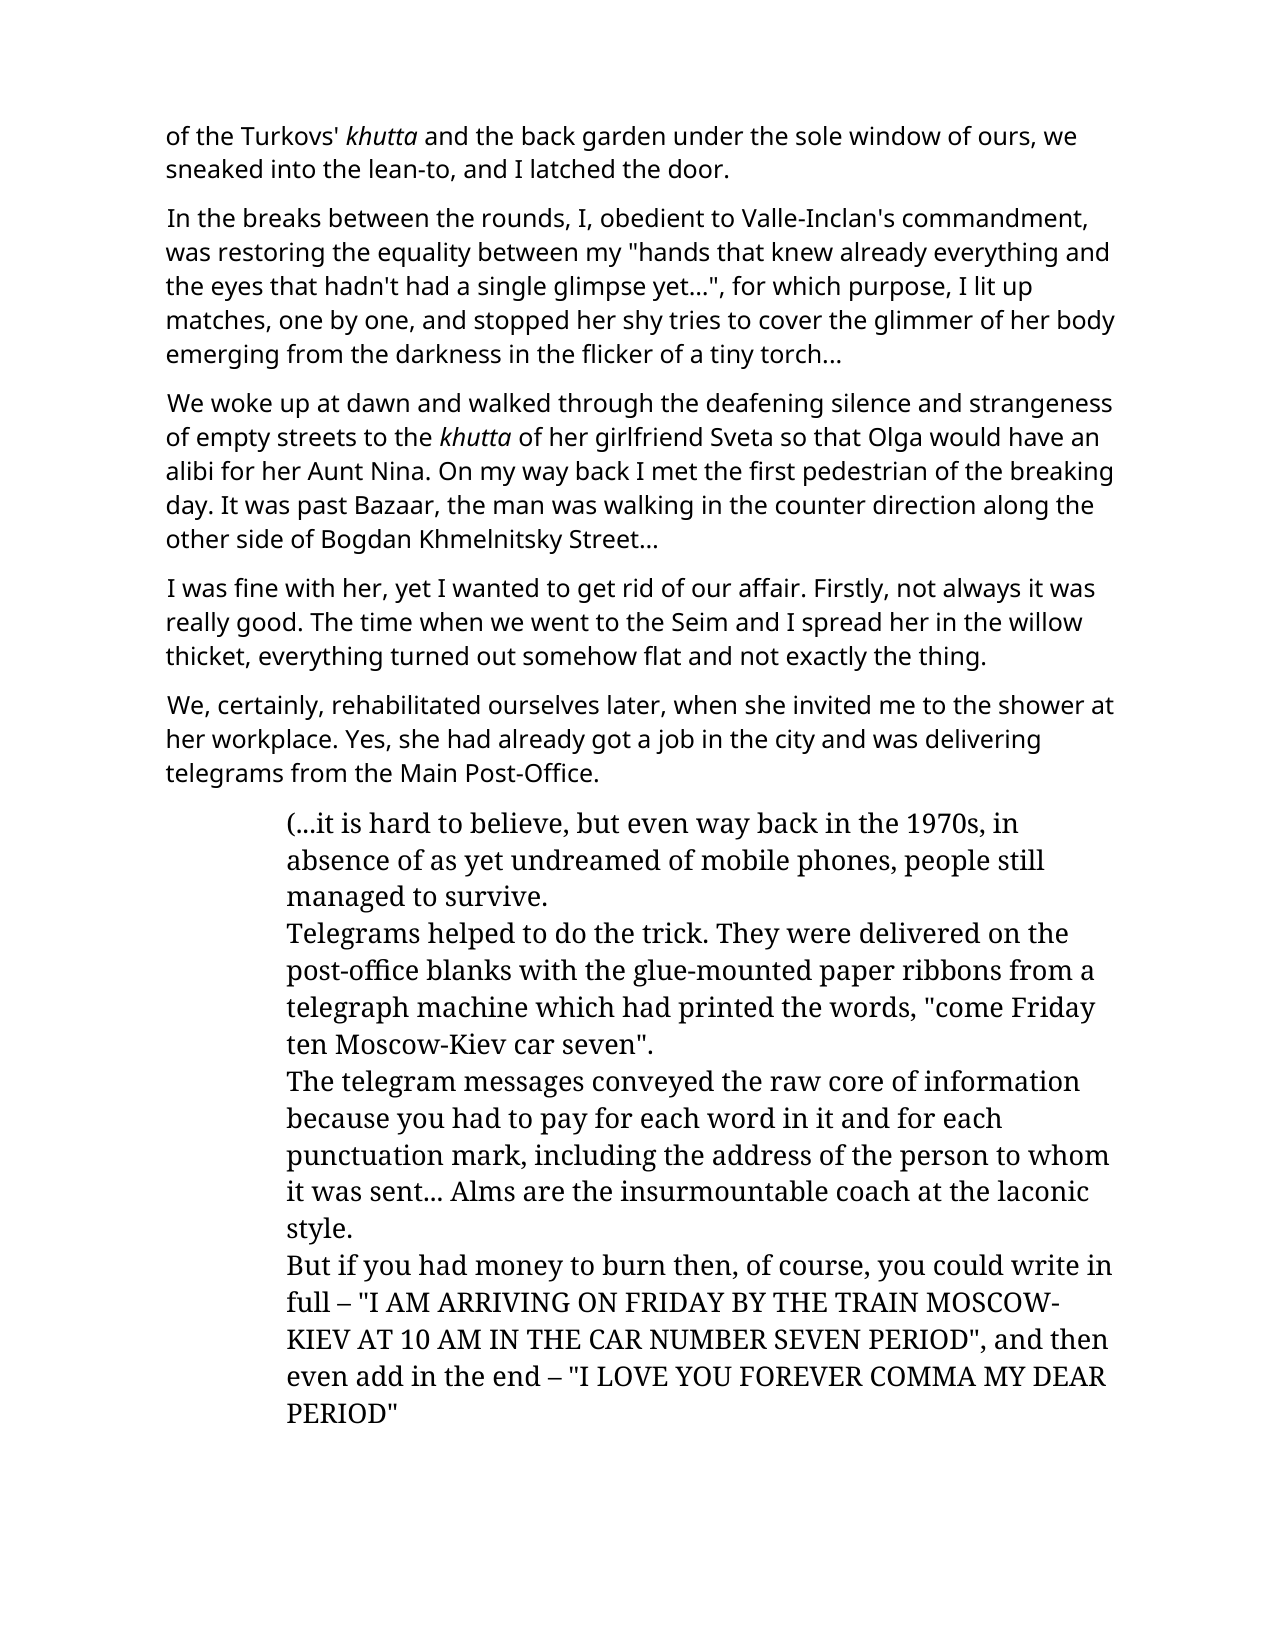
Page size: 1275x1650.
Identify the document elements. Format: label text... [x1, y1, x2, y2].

text In the breaks between the rounds, I, obedient to Valle-Inclan's commandment, was restoring the equality between my "hands that knew already everything and the eyes that hadn't had a single glimpse yet…", for which purpose, I lit up matches, one by one, and stopped her shy tries to cover the glimmer of her body emerging from the darkness in the flicker of a tiny torch... [165, 201, 1118, 371]
text We woke up at dawn and walked through the deafening silence and strangeness of empty streets to the khutta of her girlfriend Sveta so that Olga would have an alibi for her Aunt Nina. On my way back I met the first pedestrian of the breaking day. It was past Bazaar, the man was walking in the counter direction along the other side of Bogdan Khmelnitsky Street… [165, 386, 1118, 556]
list (...it is hard to believe, but even way back in the 1970s, in absence of as yet undreamed of mobile phones, people still managed to survive. [286, 804, 1118, 915]
text of the Turkovs' khutta and the back garden under the sole window of ours, we sneaked into the lean-to, and I latched the door. [165, 118, 1118, 186]
text I was fine with her, yet I wanted to get rid of our affair. Firstly, not always it was really good. The time when we went to the Seim and I spread her in the willow thicket, everything turned out somehow flat and not exactly the thing. [165, 571, 1118, 673]
list But if you had money to burn then, of course, you could write in full – "I AM ARRIVING ON FRIDAY BY THE TRAIN MOSCOW-KIEV AT 10 AM IN THE CAR NUMBER SEVEN PERIOD", and then even add in the end – "I LOVE YOU FOREVER COMMA MY DEAR PERIOD" [286, 1247, 1118, 1431]
text We, certainly, rehabilitated ourselves later, when she invited me to the shower at her workplace. Yes, she had already got a job in the city and was delivering telegrams from the Main Post-Office. [165, 687, 1118, 789]
list Telegrams helped to do the trick. They were delivered on the post-office blanks with the glue-mounted paper ribbons from a telegraph machine which had printed the words, "come Friday ten Moscow-Kiev car seven". [286, 915, 1118, 1062]
list The telegram messages conveyed the raw core of information because you had to pay for each word in it and for each punctuation mark, including the address of the person to whom it was sent... Alms are the insurmountable coach at the laconic style. [286, 1062, 1118, 1247]
